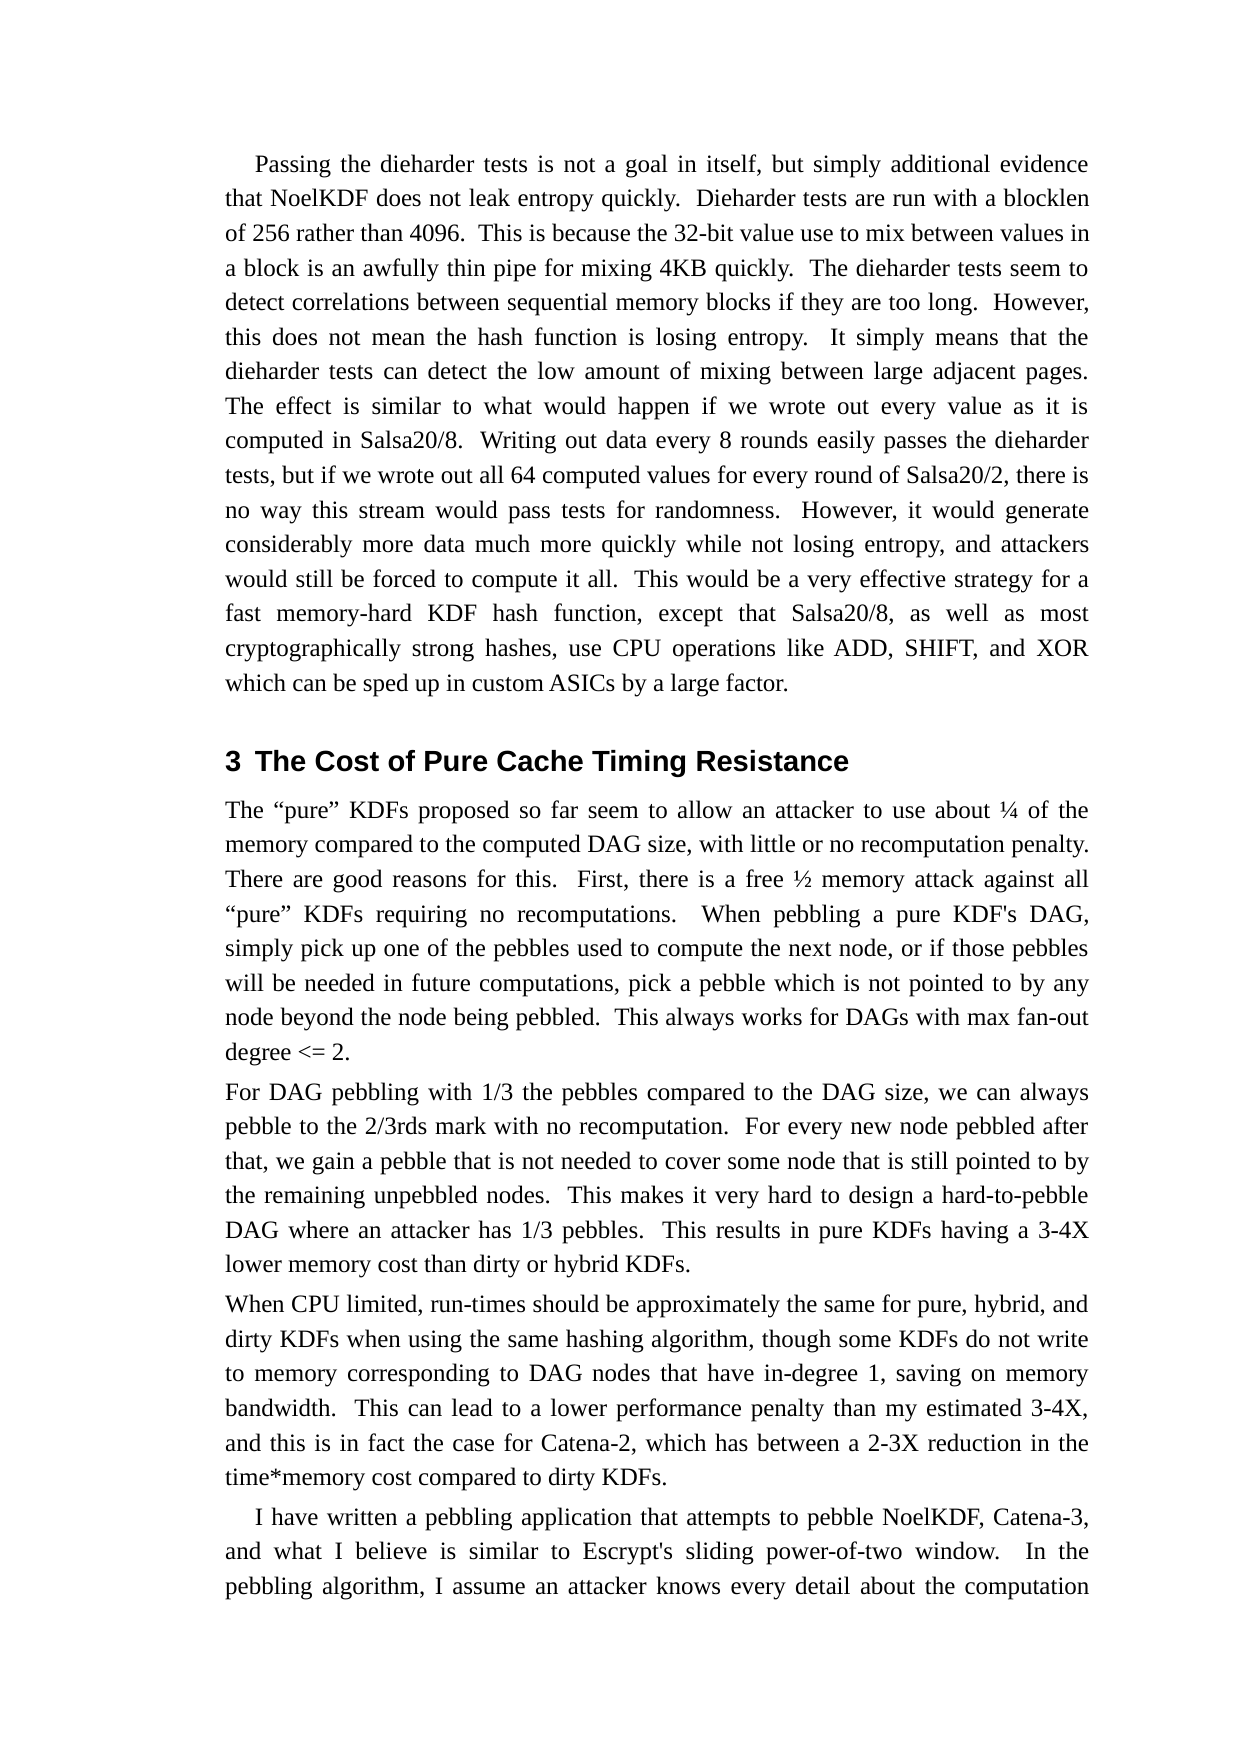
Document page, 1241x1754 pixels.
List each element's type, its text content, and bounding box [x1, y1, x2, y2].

text When CPU limited, run-times should be approximately the same for pure, hybrid, and dirty KDFs when using the same hashing algorithm, though some KDFs do not write to memory corresponding to DAG nodes that have in-degree 1, saving on memory bandwidth. This can lead to a lower performance penalty than my estimated 3-4X, and this is in fact the case for Catena-2, which has between a 2-3X reduction in the time*memory cost compared to dirty KDFs. [225, 1290, 1090, 1491]
text The “pure” KDFs proposed so far seem to allow an attacker to use about ¼ of the memory compared to the computed DAG size, with little or no recomputation penalty. There are good reasons for this. First, there is a free ½ memory attack against all “pure” KDFs requiring no recomputations. When pebbling a pure KDF's DAG, simply pick up one of the pebbles used to compute the next node, or if those pebbles will be needed in future computations, pick a pebble which is not pointed to by any node beyond the node being pebbled. This always works for DAGs with max fan-out degree <= 2. [225, 796, 1090, 1066]
subtitle The Cost of Pure Cache Timing Resistance [225, 745, 1090, 778]
text I have written a pebbling application that attempts to pebble NoelKDF, Catena-3, and what I believe is similar to Escrypt's sliding power-of-two window. In the pebbling algorithm, I assume an attacker knows every detail about the computation [225, 1503, 1090, 1600]
text Passing the dieharder tests is not a goal in itself, but simply additional evidence that NoelKDF does not leak entropy quickly. Dieharder tests are run with a blocklen of 256 rather than 4096. This is because the 32-bit value use to mix between values in a block is an awfully thin pipe for mixing 4KB quickly. The dieharder tests seem to detect correlations between sequential memory blocks if they are too long. However, this does not mean the hash function is losing entropy. It simply means that the dieharder tests can detect the low amount of mixing between large adjacent pages. The effect is similar to what would happen if we wrote out every value as it is computed in Salsa20/8. Writing out data every 8 rounds easily passes the dieharder tests, but if we wrote out all 64 computed values for every round of Salsa20/2, there is no way this stream would pass tests for randomness. However, it would generate considerably more data much more quickly while not losing entropy, and attackers would still be forced to compute it all. This would be a very effective strategy for a fast memory-hard KDF hash function, except that Salsa20/8, as well as most cryptographically strong hashes, use CPU operations like ADD, SHIFT, and XOR which can be sped up in custom ASICs by a large factor. [225, 150, 1090, 696]
text For DAG pebbling with 1/3 the pebbles compared to the DAG size, we can always pebble to the 2/3rds mark with no recomputation. For every new node pebbled after that, we gain a pebble that is not needed to cover some node that is still pointed to by the remaining unpebbled nodes. This makes it very hard to design a hard-to-pebble DAG where an attacker has 1/3 pebbles. This results in pure KDFs having a 3-4X lower memory cost than dirty or hybrid KDFs. [225, 1078, 1090, 1278]
